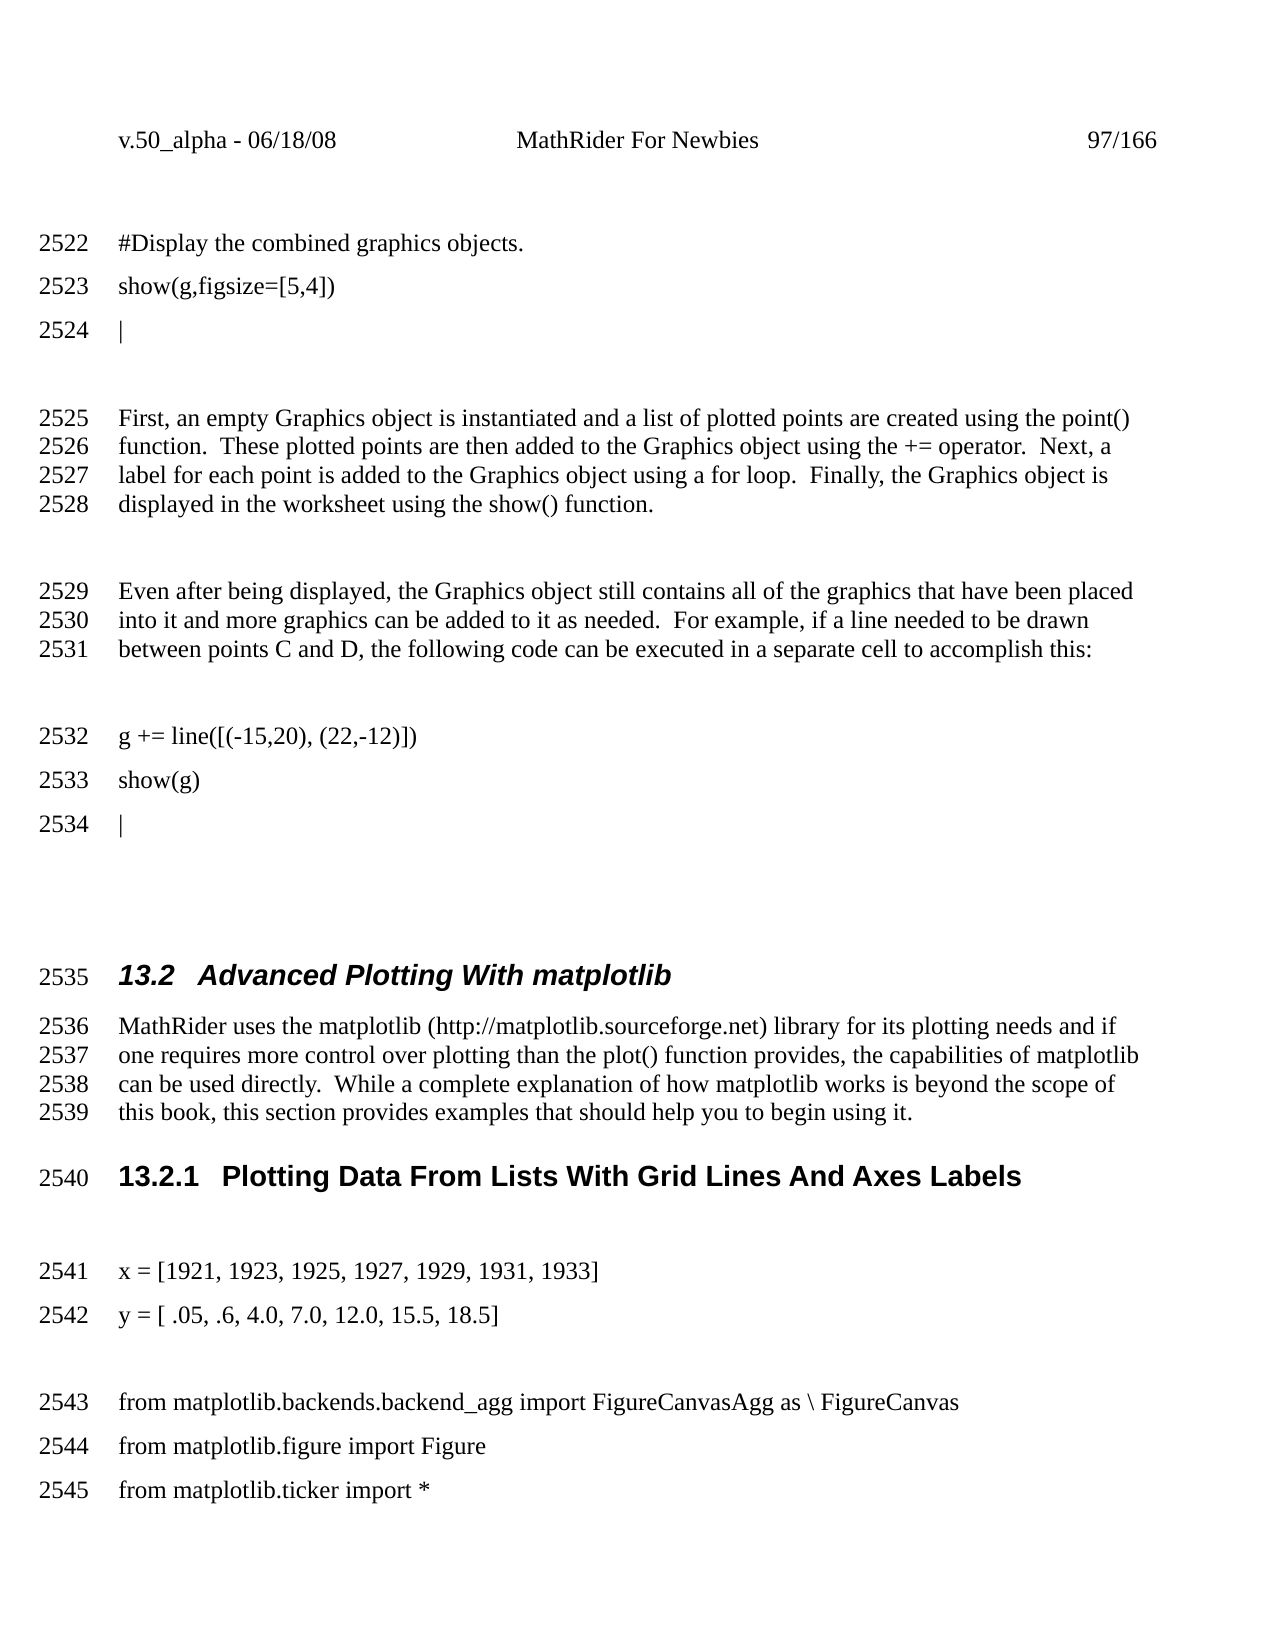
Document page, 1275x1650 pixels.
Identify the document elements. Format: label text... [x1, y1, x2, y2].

subtitle Advanced Plotting With matplotlib [118, 958, 1157, 991]
text show(g) [118, 765, 1157, 794]
text x = [1921, 1923, 1925, 1927, 1929, 1931, 1933] [118, 1256, 1157, 1285]
text Even after being displayed, the Graphics object still contains all of the graphics that have been placed into it and more graphics can be added to it as needed. For example, if a line needed to be drawn between points C and D, the following code can be executed in a separate cell to accomplish this: [118, 576, 1157, 663]
text from matplotlib.backends.backend_agg import FigureCanvasAgg as \ FigureCanvas [118, 1387, 1157, 1416]
text | [118, 809, 1157, 838]
text from matplotlib.ticker import * [118, 1475, 1157, 1503]
subtitle Plotting Data From Lists With Grid Lines And Axes Labels [118, 1159, 1157, 1192]
text show(g,figsize=[5,4]) [118, 271, 1157, 300]
text #Display the combined graphics objects. [118, 228, 1157, 256]
text First, an empty Graphics object is instantiated and a list of plotted points are created using the point() function. These plotted points are then added to the Graphics object using the += operator. Next, a label for each point is added to the Graphics object using a for loop. Finally, the Graphics object is displayed in the worksheet using the show() function. [118, 403, 1157, 518]
text y = [ .05, .6, 4.0, 7.0, 12.0, 15.5, 18.5] [118, 1300, 1157, 1328]
text from matplotlib.figure import Figure [118, 1431, 1157, 1460]
text | [118, 315, 1157, 344]
text g += line([(-15,20), (22,-12)]) [118, 721, 1157, 750]
text MathRider uses the matplotlib (http://matplotlib.sourceforge.net) library for its plotting needs and if one requires more control over plotting than the plot() function provides, the capabilities of matplotlib can be used directly. While a complete explanation of how matplotlib works is beyond the scope of this book, this section provides examples that should help you to begin using it. [118, 1011, 1157, 1126]
